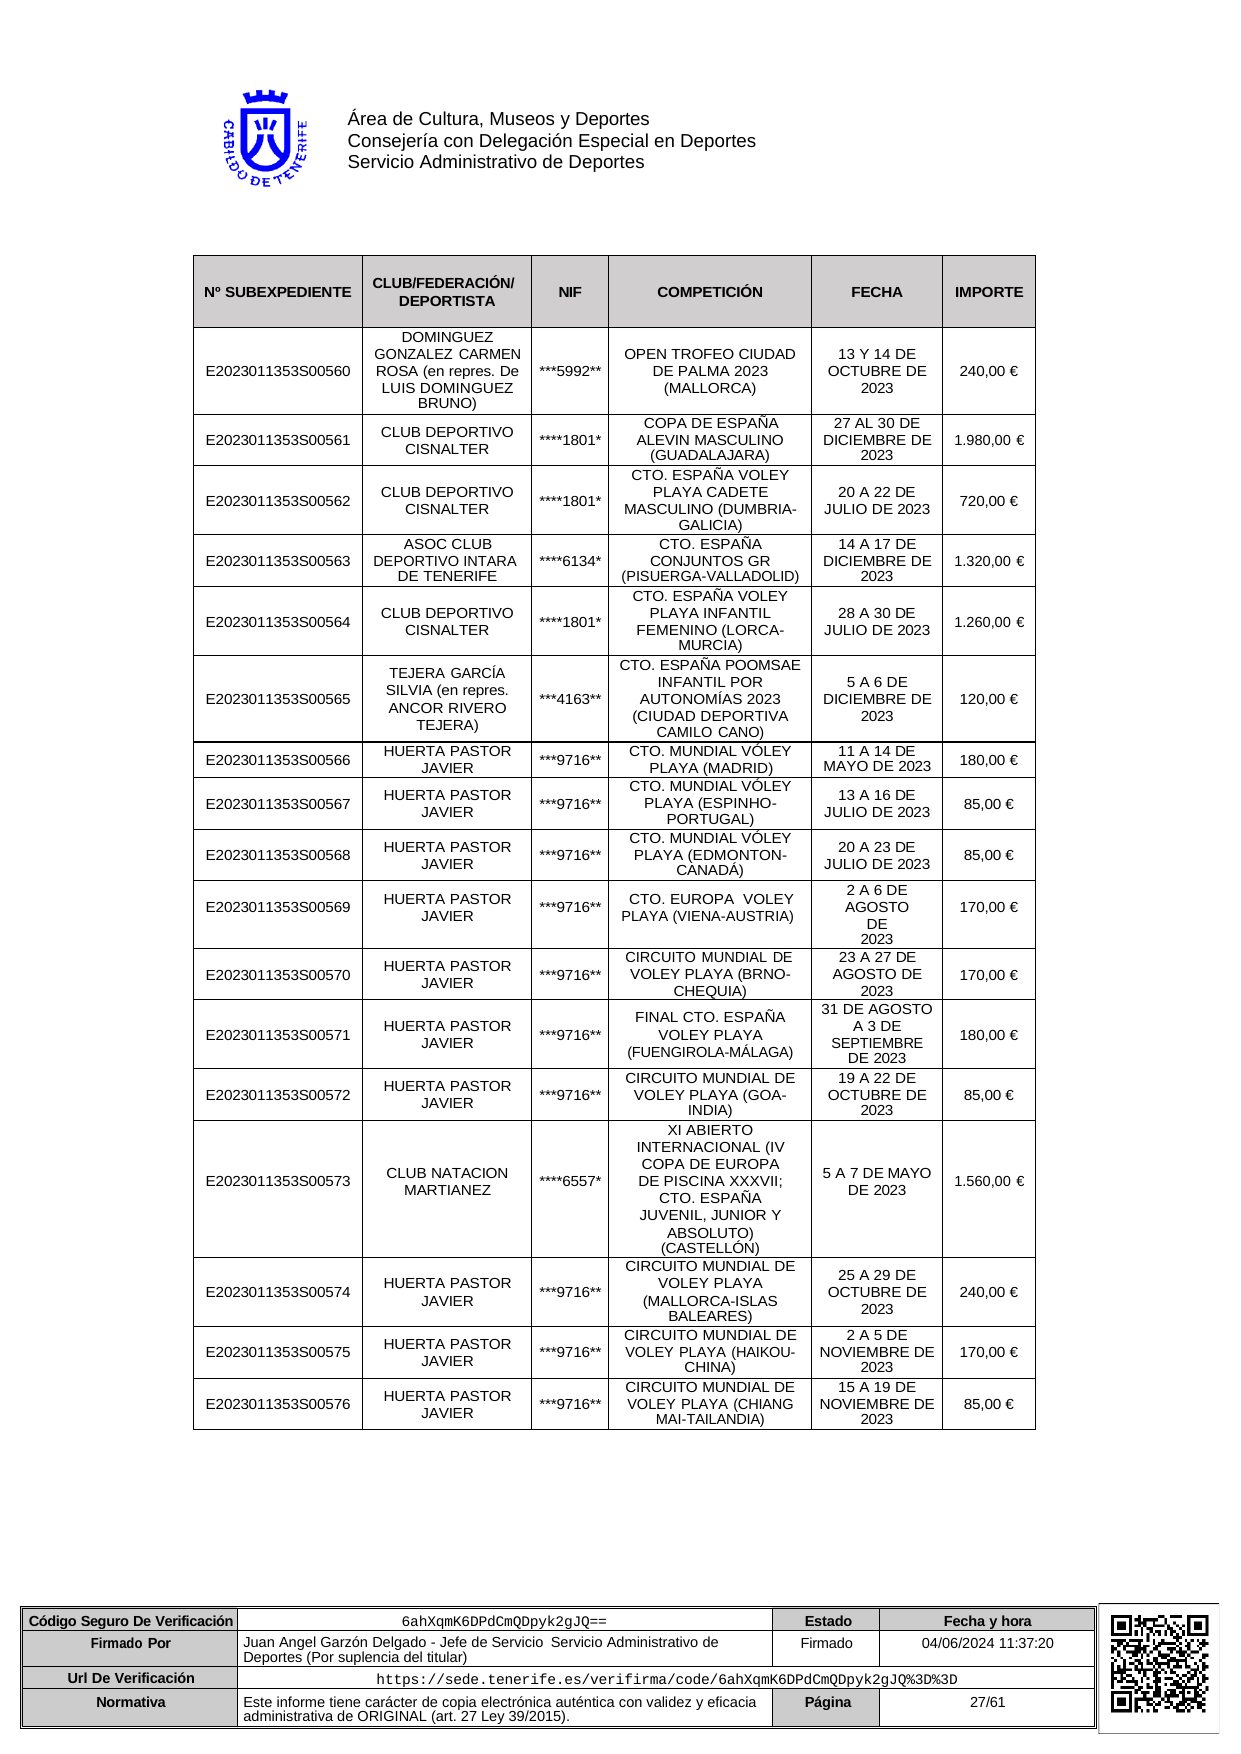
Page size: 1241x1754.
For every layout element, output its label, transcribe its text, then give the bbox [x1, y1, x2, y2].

table_cell COPA DE ESPAÑA ALEVIN MASCULINO (GUADALAJARA) [609, 415, 811, 465]
table_cell ***9716** [532, 949, 608, 999]
table_cell XI ABIERTO INTERNACIONAL (IV COPA DE EUROPA DE PISCINA XXXVII; CTO. ESPAÑA JUVENIL, JUNIOR Y ABSOLUTO) (CASTELLÓN) [609, 1121, 811, 1257]
table_cell E2023011353S00569 [194, 881, 362, 947]
table_cell ***9716** [532, 743, 608, 777]
table_cell ASOC CLUB DEPORTIVO INTARA DE TENERIFE [363, 535, 531, 586]
table_cell E2023011353S00562 [194, 466, 362, 534]
table_cell 85,00 € [943, 778, 1035, 829]
table_cell CIRCUITO MUNDIAL DE VOLEY PLAYA (HAIKOU- CHINA) [609, 1327, 811, 1377]
table_cell CIRCUITO MUNDIAL DE VOLEY PLAYA (GOA- INDIA) [609, 1069, 811, 1120]
table_cell ***9716** [532, 1327, 608, 1377]
table_cell 27 AL 30 DE DICIEMBRE DE 2023 [812, 415, 942, 465]
table_cell CTO. MUNDIAL VÓLEY PLAYA (ESPINHO- PORTUGAL) [609, 778, 811, 829]
table_cell CIRCUITO MUNDIAL DE VOLEY PLAYA (BRNO- CHEQUIA) [609, 949, 811, 999]
table_cell 1.260,00 € [943, 587, 1035, 655]
table_header FECHA [812, 256, 942, 327]
table_cell ***9716** [532, 1069, 608, 1120]
table_cell CTO. ESPAÑA CONJUNTOS GR (PISUERGA-VALLADOLID) [609, 535, 811, 586]
table_cell ****6557* [532, 1121, 608, 1257]
table_cell 1.560,00 € [943, 1121, 1035, 1257]
table_cell 11 A 14 DE MAYO DE 2023 [812, 743, 942, 777]
table_cell DOMINGUEZ GONZALEZ CARMEN ROSA (en repres. De LUIS DOMINGUEZ BRUNO) [363, 328, 531, 413]
table_cell ****1801* [532, 415, 608, 465]
table_cell 240,00 € [943, 1258, 1035, 1326]
table_header Nº SUBEXPEDIENTE [194, 256, 362, 327]
table_header CLUB/FEDERACIÓN/ DEPORTISTA [363, 256, 531, 327]
table_cell CTO. ESPAÑA VOLEY PLAYA CADETE MASCULINO (DUMBRIA- GALICIA) [609, 466, 811, 534]
table_cell E2023011353S00576 [194, 1379, 362, 1429]
table_cell ***9716** [532, 1258, 608, 1326]
table_cell E2023011353S00560 [194, 328, 362, 413]
table_cell ***9716** [532, 778, 608, 829]
table_cell 25 A 29 DE OCTUBRE DE 2023 [812, 1258, 942, 1326]
table_cell ****1801* [532, 587, 608, 655]
table_cell E2023011353S00563 [194, 535, 362, 586]
table_cell E2023011353S00574 [194, 1258, 362, 1326]
table_cell E2023011353S00564 [194, 587, 362, 655]
table_cell 120,00 € [943, 656, 1035, 741]
table_cell E2023011353S00561 [194, 415, 362, 465]
table_cell E2023011353S00565 [194, 656, 362, 741]
table_cell CTO. ESPAÑA VOLEY PLAYA INFANTIL FEMENINO (LORCA- MURCIA) [609, 587, 811, 655]
table_cell 15 A 19 DE NOVIEMBRE DE 2023 [812, 1379, 942, 1429]
table_cell 28 A 30 DE JULIO DE 2023 [812, 587, 942, 655]
table_cell HUERTA PASTOR JAVIER [363, 1258, 531, 1326]
table_cell 23 A 27 DE AGOSTO DE 2023 [812, 949, 942, 999]
table_cell 1.980,00 € [943, 415, 1035, 465]
table_cell 180,00 € [943, 743, 1035, 777]
table_cell 85,00 € [943, 1379, 1035, 1429]
table_header NIF [532, 256, 608, 327]
table_cell E2023011353S00567 [194, 778, 362, 829]
picture [1098, 1603, 1220, 1734]
table_cell 2 A 6 DE AGOSTO DE 2023 [812, 881, 942, 947]
table_cell ***4163** [532, 656, 608, 741]
table_cell FINAL CTO. ESPAÑA VOLEY PLAYA (FUENGIROLA-MÁLAGA) [609, 1000, 811, 1068]
table_cell ***9716** [532, 881, 608, 947]
table_cell 13 Y 14 DE OCTUBRE DE 2023 [812, 328, 942, 413]
table_cell CLUB DEPORTIVO CISNALTER [363, 415, 531, 465]
table_cell CIRCUITO MUNDIAL DE VOLEY PLAYA (MALLORCA-ISLAS BALEARES) [609, 1258, 811, 1326]
table_cell CTO. ESPAÑA POOMSAE INFANTIL POR AUTONOMÍAS 2023 (CIUDAD DEPORTIVA CAMILO CANO) [609, 656, 811, 741]
table_cell 13 A 16 DE JULIO DE 2023 [812, 778, 942, 829]
table_cell CLUB DEPORTIVO CISNALTER [363, 587, 531, 655]
table_cell CTO. MUNDIAL VÓLEY PLAYA (EDMONTON- CANADÁ) [609, 830, 811, 880]
table_cell E2023011353S00572 [194, 1069, 362, 1120]
table_cell 1.320,00 € [943, 535, 1035, 586]
table_cell HUERTA PASTOR JAVIER [363, 778, 531, 829]
table_cell 720,00 € [943, 466, 1035, 534]
table_cell 5 A 6 DE DICIEMBRE DE 2023 [812, 656, 942, 741]
table_cell 31 DE AGOSTO A 3 DE SEPTIEMBRE DE 2023 [812, 1000, 942, 1068]
table_cell E2023011353S00566 [194, 743, 362, 777]
table_cell 85,00 € [943, 1069, 1035, 1120]
table_cell E2023011353S00575 [194, 1327, 362, 1377]
table_cell 20 A 23 DE JULIO DE 2023 [812, 830, 942, 880]
table_cell ***9716** [532, 1379, 608, 1429]
table_cell CTO. MUNDIAL VÓLEY PLAYA (MADRID) [609, 743, 811, 777]
table_cell 19 A 22 DE OCTUBRE DE 2023 [812, 1069, 942, 1120]
table_cell ****6134* [532, 535, 608, 586]
table_cell HUERTA PASTOR JAVIER [363, 830, 531, 880]
table_header IMPORTE [943, 256, 1035, 327]
table_cell CIRCUITO MUNDIAL DE VOLEY PLAYA (CHIANG MAI-TAILANDIA) [609, 1379, 811, 1429]
table_cell TEJERA GARCÍA SILVIA (en repres. ANCOR RIVERO TEJERA) [363, 656, 531, 741]
table_cell CTO. EUROPA VOLEY PLAYA (VIENA-AUSTRIA) [609, 881, 811, 947]
table_cell 240,00 € [943, 328, 1035, 413]
table_cell E2023011353S00570 [194, 949, 362, 999]
table_cell E2023011353S00568 [194, 830, 362, 880]
table_cell HUERTA PASTOR JAVIER [363, 881, 531, 947]
table_cell HUERTA PASTOR JAVIER [363, 1327, 531, 1377]
table_cell HUERTA PASTOR JAVIER [363, 1379, 531, 1429]
picture [223, 89, 307, 187]
table_cell 5 A 7 DE MAYO DE 2023 [812, 1121, 942, 1257]
table_cell HUERTA PASTOR JAVIER [363, 1069, 531, 1120]
table_cell E2023011353S00573 [194, 1121, 362, 1257]
table_cell 170,00 € [943, 881, 1035, 947]
table_cell 14 A 17 DE DICIEMBRE DE 2023 [812, 535, 942, 586]
table_cell OPEN TROFEO CIUDAD DE PALMA 2023 (MALLORCA) [609, 328, 811, 413]
table_cell 170,00 € [943, 1327, 1035, 1377]
table_cell HUERTA PASTOR JAVIER [363, 949, 531, 999]
table_cell 20 A 22 DE JULIO DE 2023 [812, 466, 942, 534]
table_cell ***9716** [532, 1000, 608, 1068]
table_cell CLUB NATACION MARTIANEZ [363, 1121, 531, 1257]
table_cell 2 A 5 DE NOVIEMBRE DE 2023 [812, 1327, 942, 1377]
table_cell ***5992** [532, 328, 608, 413]
table_cell 180,00 € [943, 1000, 1035, 1068]
table_cell HUERTA PASTOR JAVIER [363, 743, 531, 777]
table_cell ****1801* [532, 466, 608, 534]
table_header COMPETICIÓN [609, 256, 811, 327]
table_cell ***9716** [532, 830, 608, 880]
table_cell 170,00 € [943, 949, 1035, 999]
table_cell HUERTA PASTOR JAVIER [363, 1000, 531, 1068]
table_cell CLUB DEPORTIVO CISNALTER [363, 466, 531, 534]
table_cell 85,00 € [943, 830, 1035, 880]
table_cell E2023011353S00571 [194, 1000, 362, 1068]
